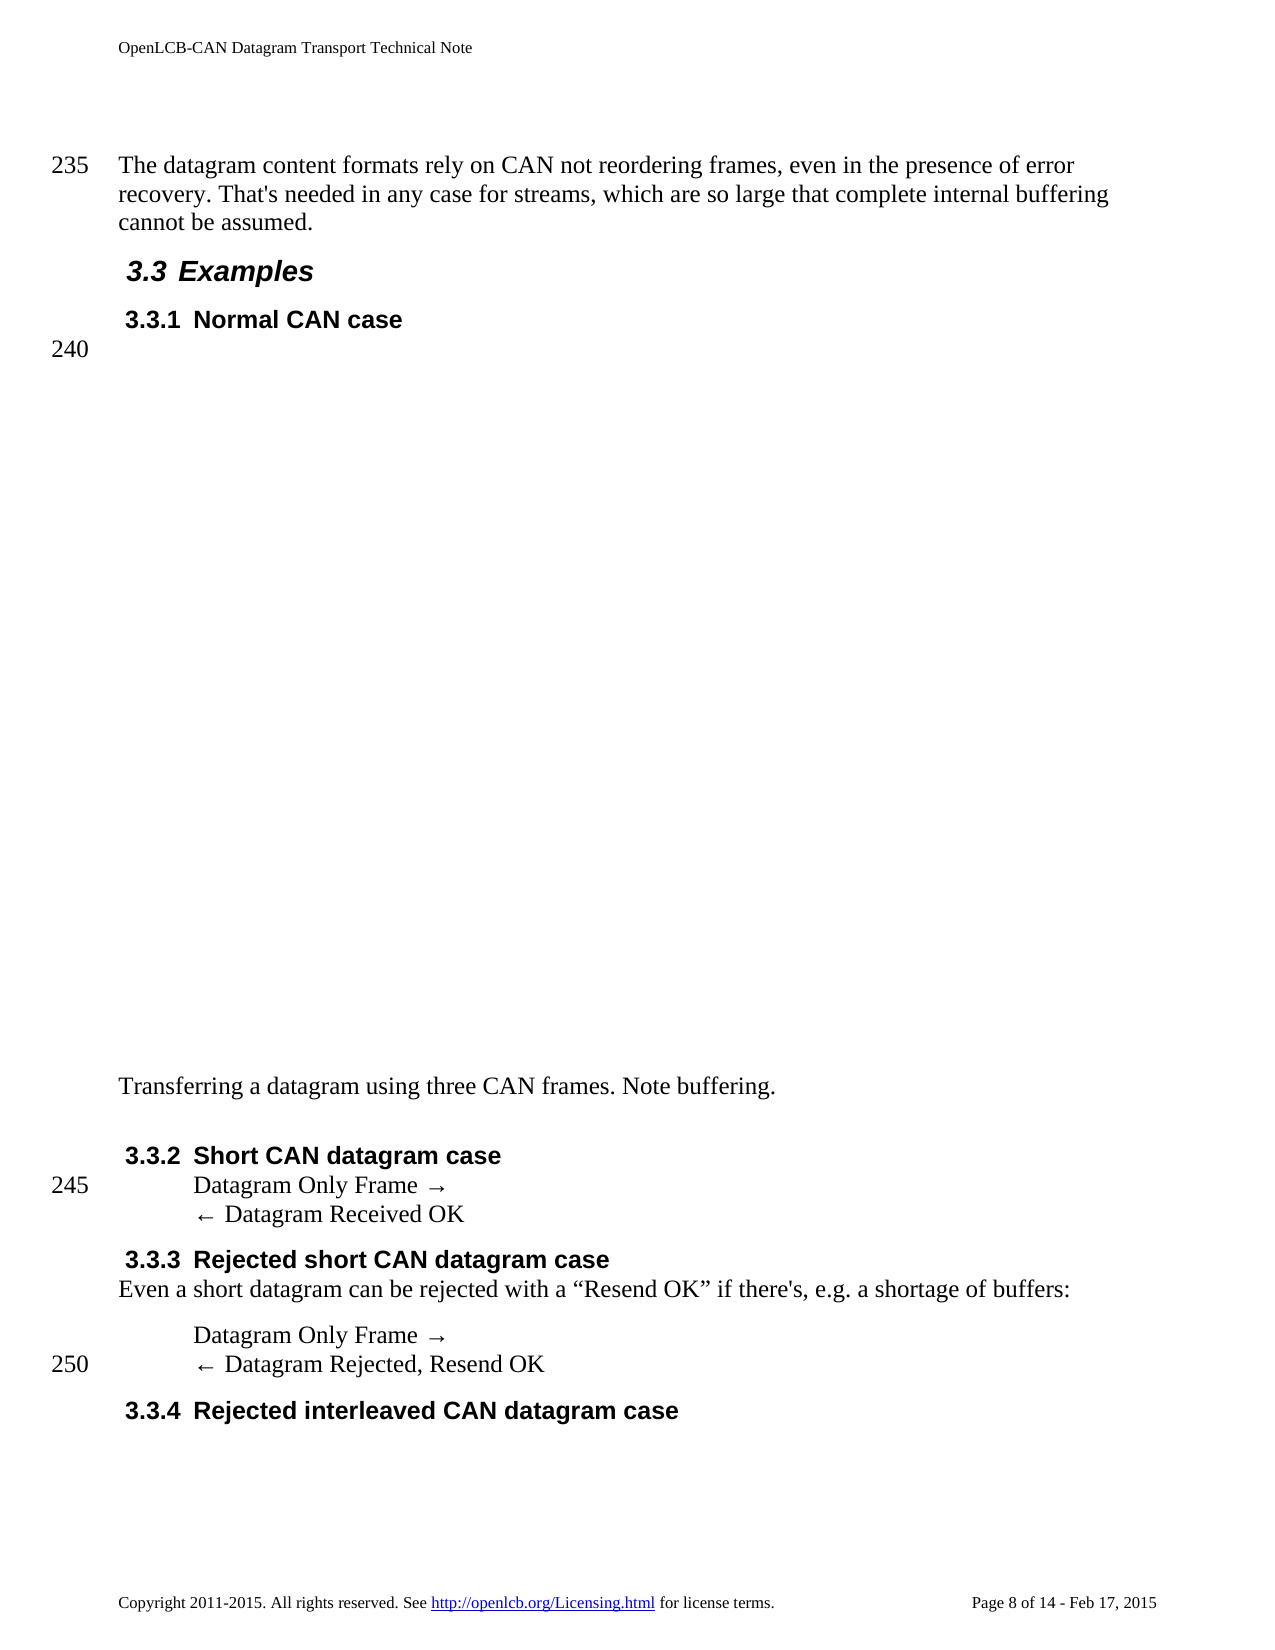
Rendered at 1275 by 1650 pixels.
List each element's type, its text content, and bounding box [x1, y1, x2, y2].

subtitle Normal CAN case [118, 305, 1157, 334]
text Datagram Only Frame → [118, 1320, 1157, 1349]
text Datagram Only Frame → [118, 1170, 1157, 1199]
text The datagram content formats rely on CAN not reordering frames, even in the presence of error recovery. That's needed in any case for streams, which are so large that complete internal buffering cannot be assumed. [118, 150, 1157, 236]
subtitle Rejected interleaved CAN datagram case [118, 1396, 1157, 1424]
text ← Datagram Received OK [118, 1199, 1157, 1227]
subtitle Rejected short CAN datagram case [118, 1245, 1157, 1274]
text Transferring a datagram using three CAN frames. Note buffering. [118, 486, 1157, 1099]
text ← Datagram Rejected, Resend OK [118, 1349, 1157, 1378]
text Even a short datagram can be rejected with a “Resend OK” if there's, e.g. a shortage of buffers: [118, 1274, 1157, 1303]
subtitle Examples [118, 254, 1157, 287]
subtitle Short CAN datagram case [118, 1141, 1157, 1170]
